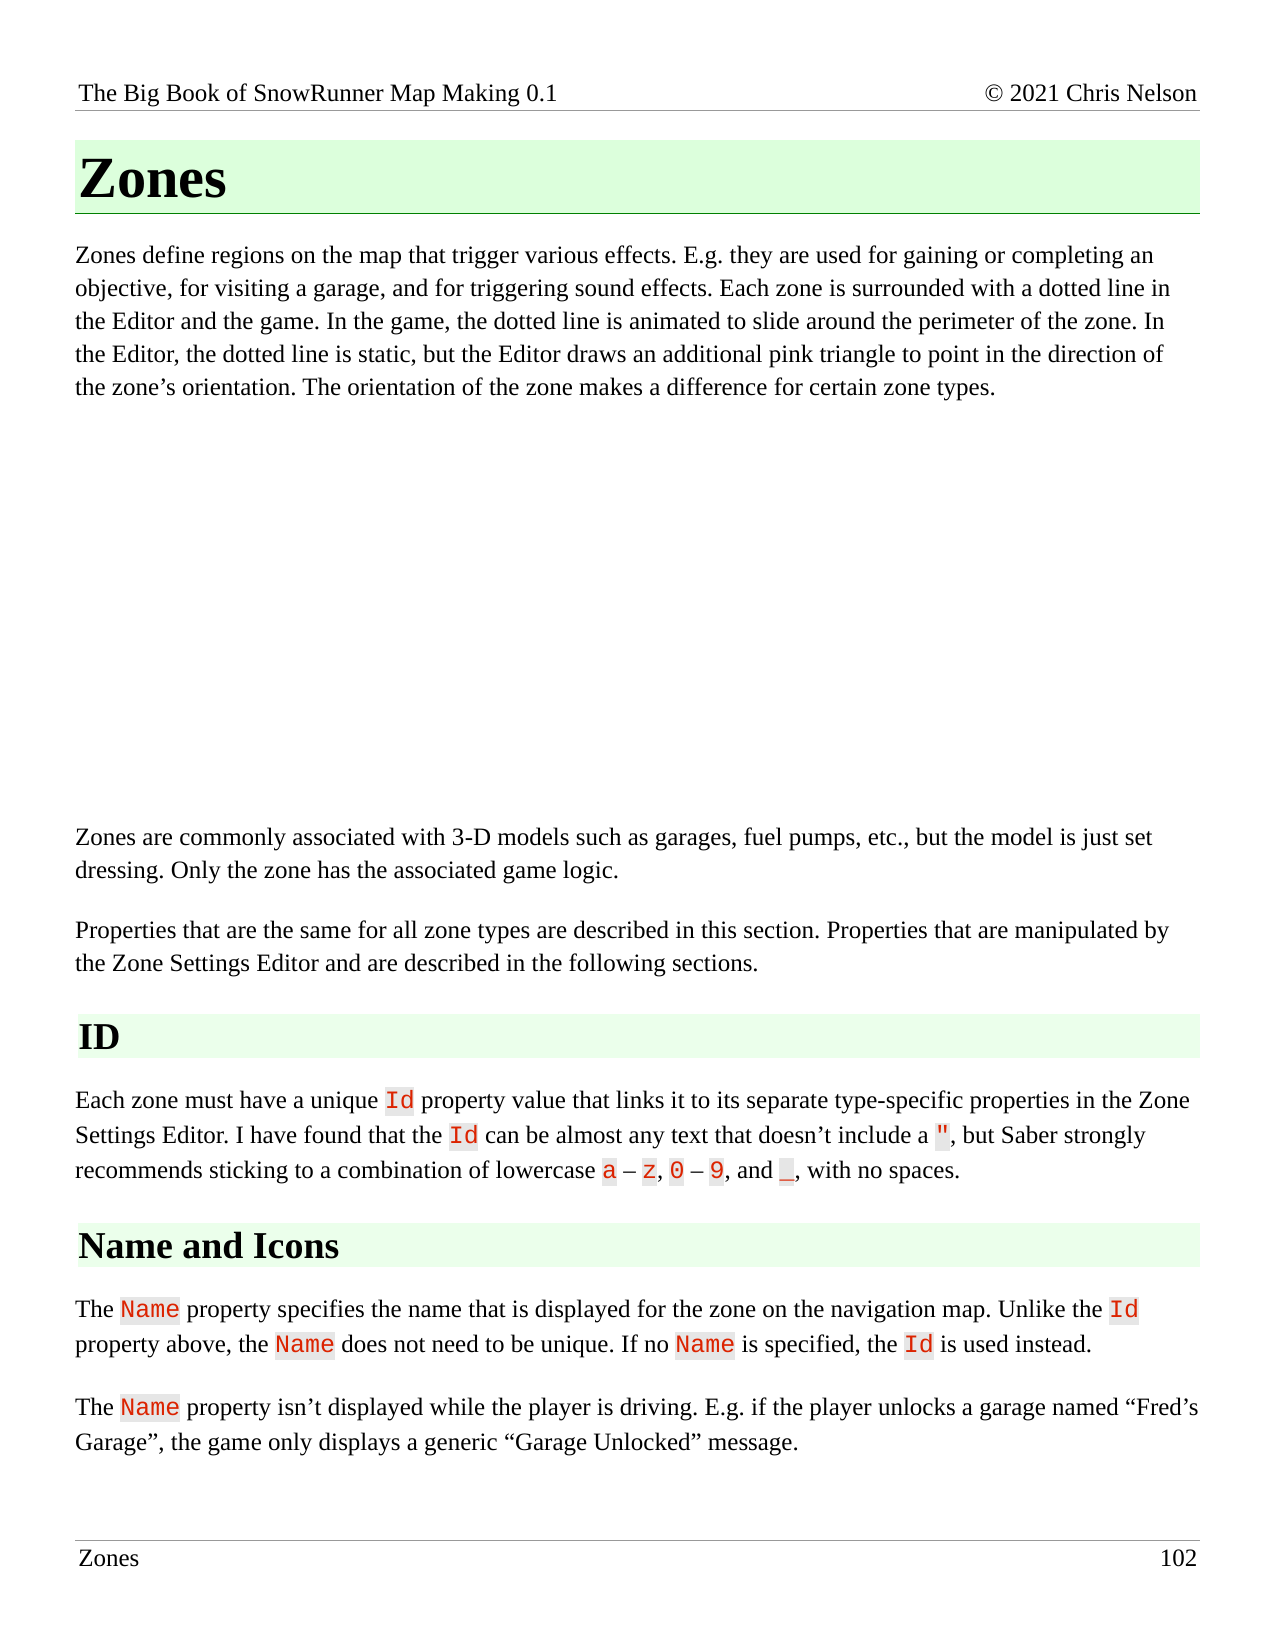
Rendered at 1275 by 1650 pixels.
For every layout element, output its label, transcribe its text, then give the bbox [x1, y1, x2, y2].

text Each zone must have a unique Id property value that links it to its separate type-specific properties in the Zone Settings Editor. I have found that the Id can be almost any text that doesn’t include a ", but Saber strongly recommends sticking to a combination of lowercase a – z, 0 – 9, and _, with no spaces. [75, 1085, 1200, 1186]
text Zones are commonly associated with 3‑D models such as garages, fuel pumps, etc., but the model is just set dressing. Only the zone has the associated game logic. [75, 822, 1200, 884]
text The Name property isn’t displayed while the player is driving. E.g. if the player unlocks a garage named “Fred’s Garage”, the game only displays a generic “Garage Unlocked” message. [75, 1392, 1200, 1455]
text Zones define regions on the map that trigger various effects. E.g. they are used for gaining or completing an objective, for visiting a garage, and for triggering sound effects. Each zone is surrounded with a dotted line in the Editor and the game. In the game, the dotted line is animated to slide around the perimeter of the zone. In the Editor, the dotted line is static, but the Editor draws an additional pink triangle to point in the direction of the zone’s orientation. The orientation of the zone makes a difference for certain zone types. [75, 240, 1200, 401]
subtitle Zones [75, 140, 1200, 213]
subtitle Name and Icons [78, 1223, 1200, 1267]
text Properties that are the same for all zone types are described in this section. Properties that are manipulated by the Zone Settings Editor and are described in the following sections. [75, 915, 1200, 977]
subtitle ID [78, 1014, 1200, 1058]
text The Name property specifies the name that is displayed for the zone on the navigation map. Unlike the Id property above, the Name does not need to be unique. If no Name is specified, the Id is used instead. [75, 1294, 1200, 1360]
